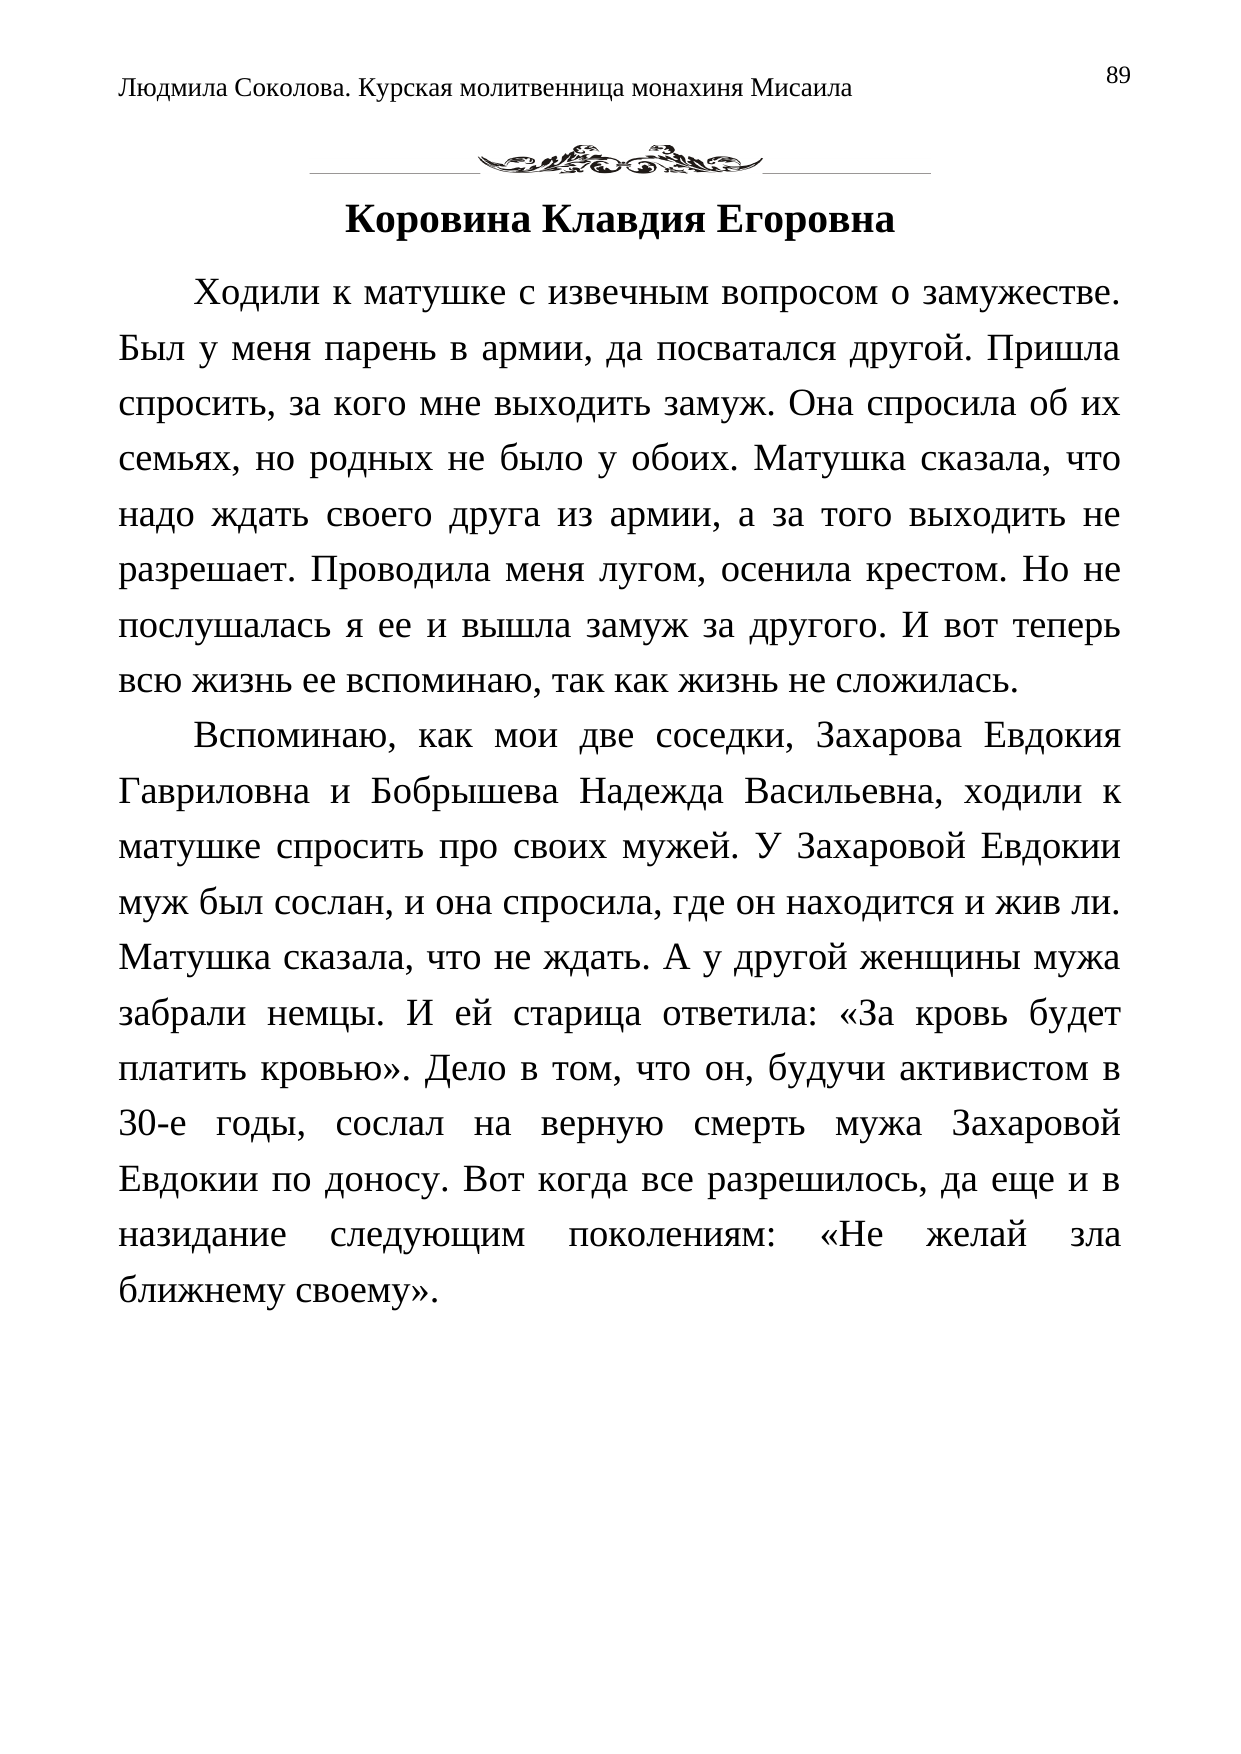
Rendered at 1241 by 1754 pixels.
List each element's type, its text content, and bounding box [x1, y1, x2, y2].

text Ходили к матушке с извечным вопросом о замужестве. Был у меня парень в армии, да посватался другой. Пришла спросить, за кого мне выходить замуж. Она спросила об их семьях, но родных не было у обоих. Матушка сказала, что надо ждать своего друга из армии, а за того выходить не разрешает. Проводила меня лугом, осенила крестом. Но не послушалась я ее и вышла замуж за другого. И вот теперь всю жизнь ее вспоминаю, так как жизнь не сложилась. [118, 268, 1122, 701]
picture [309, 145, 931, 174]
text Вспоминаю, как мои две соседки, Захарова Евдокия Гавриловна и Бобрышева Надежда Васильевна, ходили к матушке спросить про своих мужей. У Захаровой Евдокии муж был сослан, и она спросила, где он находится и жив ли. Матушка сказала, что не ждать. А у другой женщины мужа забрали немцы. И ей старица ответила: «За кровь будет платить кровью». Дело в том, что он, будучи активистом в 30-е годы, сослал на верную смерть мужа Захаровой Евдокии по доносу. Вот когда все разрешилось, да еще и в назидание следующим поколениям: «Не желай зла ближнему своему». [118, 712, 1122, 1310]
subtitle Коровина Клавдия Егоровна [118, 194, 1122, 242]
